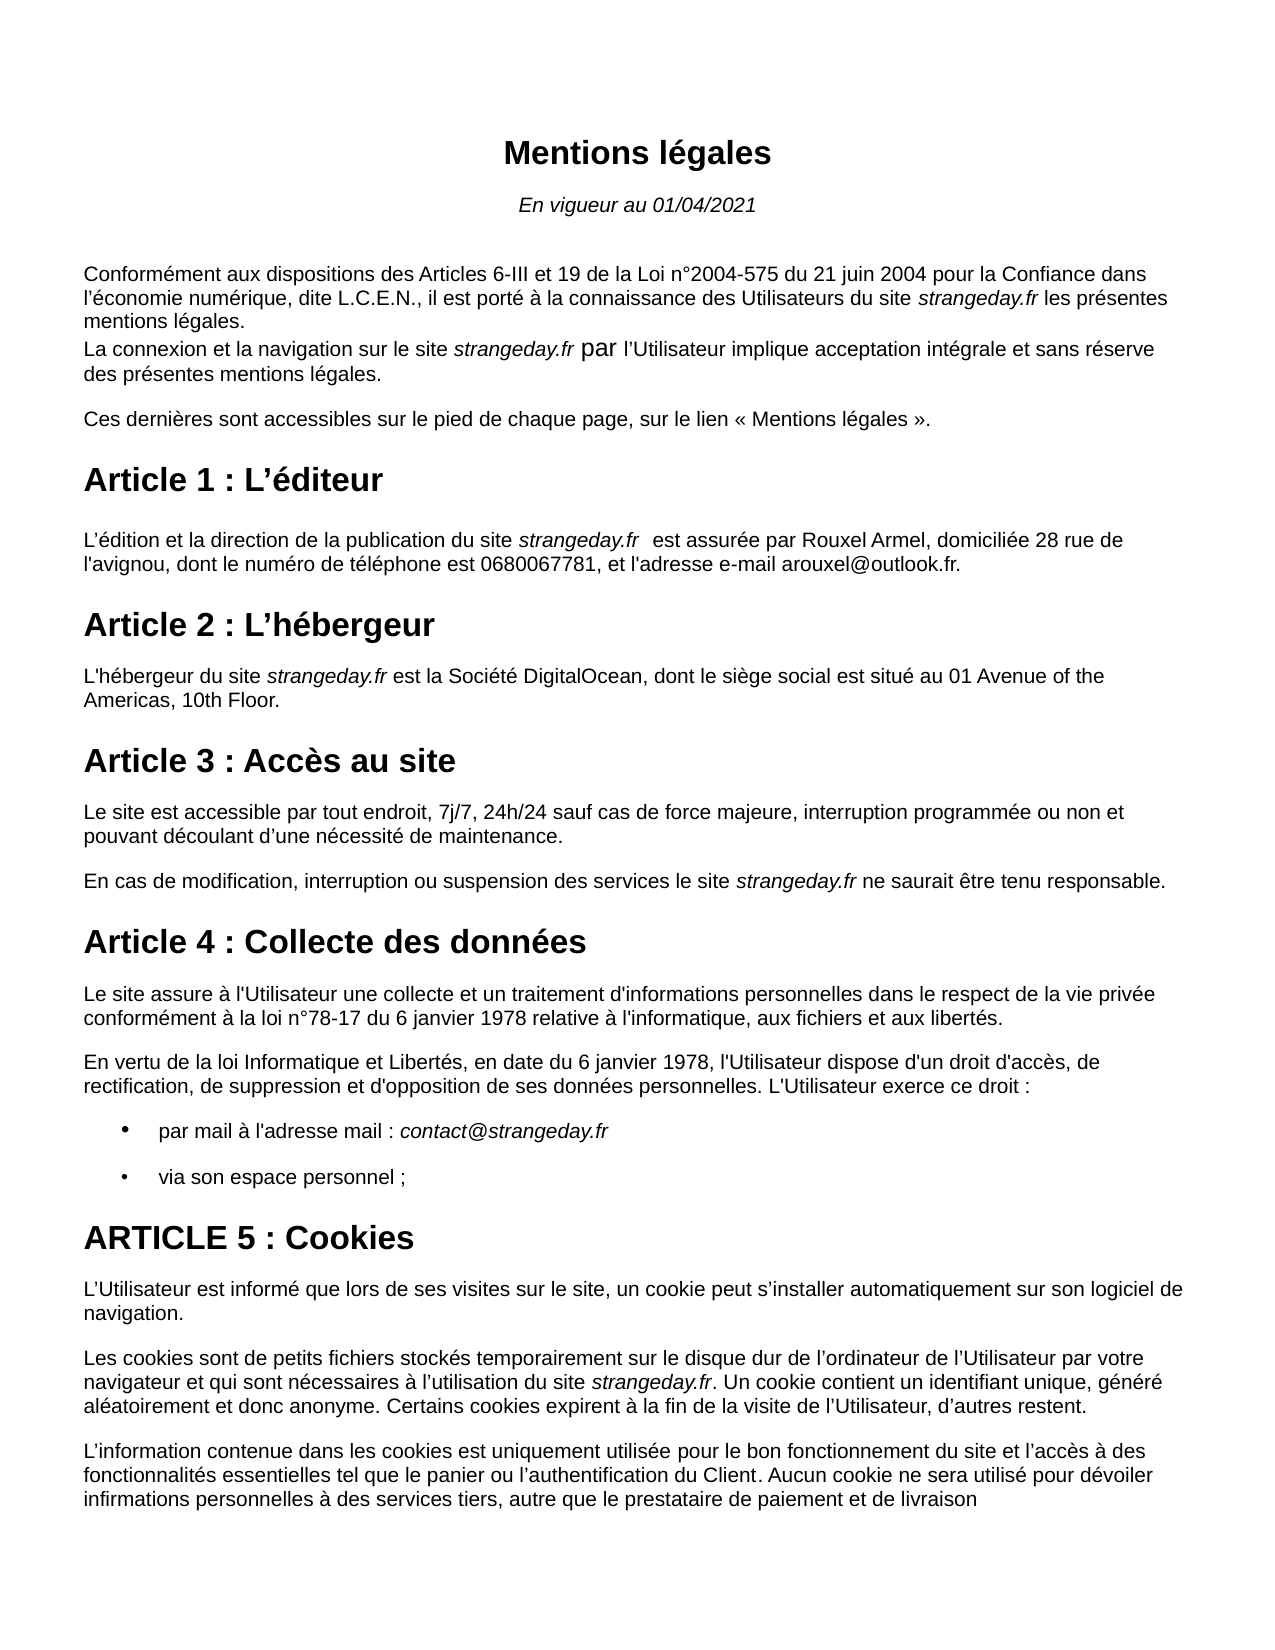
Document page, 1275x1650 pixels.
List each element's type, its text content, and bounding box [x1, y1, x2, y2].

text Le site assure à l'Utilisateur une collecte et un traitement d'informations personnelles dans le respect de la vie privée conformément à la loi n°78-17 du 6 janvier 1978 relative à l'informatique, aux fichiers et aux libertés. [83, 981, 1192, 1029]
text L’Utilisateur est informé que lors de ses visites sur le site, un cookie peut s’installer automatiquement sur son logiciel de navigation. [83, 1277, 1192, 1325]
subtitle Article 3 : Accès au site [83, 741, 1192, 779]
text L'hébergeur du site strangeday.fr est la Société DigitalOcean, dont le siège social est situé au 01 Avenue of the Americas, 10th Floor. [83, 664, 1192, 712]
text Conformément aux dispositions des Articles 6-III et 19 de la Loi n°2004-575 du 21 juin 2004 pour la Confiance dans l’économie numérique, dite L.C.E.N., il est porté à la connaissance des Utilisateurs du site strangeday.fr les présentes mentions légales. [83, 261, 1192, 333]
text En vigueur au 01/04/2021 [83, 193, 1192, 217]
subtitle ARTICLE 5 : Cookies [83, 1218, 1192, 1256]
list via son espace personnel ; [121, 1165, 1192, 1189]
list par mail à l'adresse mail : contact@strangeday.fr [121, 1119, 1192, 1144]
text Les cookies sont de petits fichiers stockés temporairement sur le disque dur de l’ordinateur de l’Utilisateur par votre navigateur et qui sont nécessaires à l’utilisation du site strangeday.fr. Un cookie contient un identifiant unique, généré aléatoirement et donc anonyme. Certains cookies expirent à la fin de la visite de l’Utilisateur, d’autres restent. [83, 1346, 1192, 1418]
subtitle Article 4 : Collecte des données [83, 922, 1192, 961]
text L’information contenue dans les cookies est uniquement utilisée pour le bon fonctionnement du site et l’accès à des fonctionnalités essentielles tel que le panier ou l’authentification du Client. Aucun cookie ne sera utilisé pour dévoiler infirmations personnelles à des services tiers, autre que le prestataire de paiement et de livraison [83, 1439, 1192, 1511]
subtitle Article 2 : L’hébergeur [83, 604, 1192, 643]
subtitle Article 1 : L’éditeur [83, 460, 1192, 498]
subtitle L’édition et la direction de la publication du site strangeday.fr est assurée par Rouxel Armel, domiciliée 28 rue de l'avignou, dont le numéro de téléphone est 0680067781, et l'adresse e-mail arouxel@outlook.fr. [83, 527, 1192, 575]
subtitle Mentions légales [83, 133, 1192, 172]
text En vertu de la loi Informatique et Libertés, en date du 6 janvier 1978, l'Utilisateur dispose d'un droit d'accès, de rectification, de suppression et d'opposition de ses données personnelles. L'Utilisateur exerce ce droit : [83, 1050, 1192, 1098]
text Ces dernières sont accessibles sur le pied de chaque page, sur le lien « Mentions légales ». [83, 407, 1192, 431]
text La connexion et la navigation sur le site strangeday.fr par l’Utilisateur implique acceptation intégrale et sans réserve des présentes mentions légales. [83, 333, 1192, 386]
text Le site est accessible par tout endroit, 7j/7, 24h/24 sauf cas de force majeure, interruption programmée ou non et pouvant découlant d’une nécessité de maintenance. [83, 800, 1192, 848]
text En cas de modification, interruption ou suspension des services le site strangeday.fr ne saurait être tenu responsable. [83, 869, 1192, 893]
